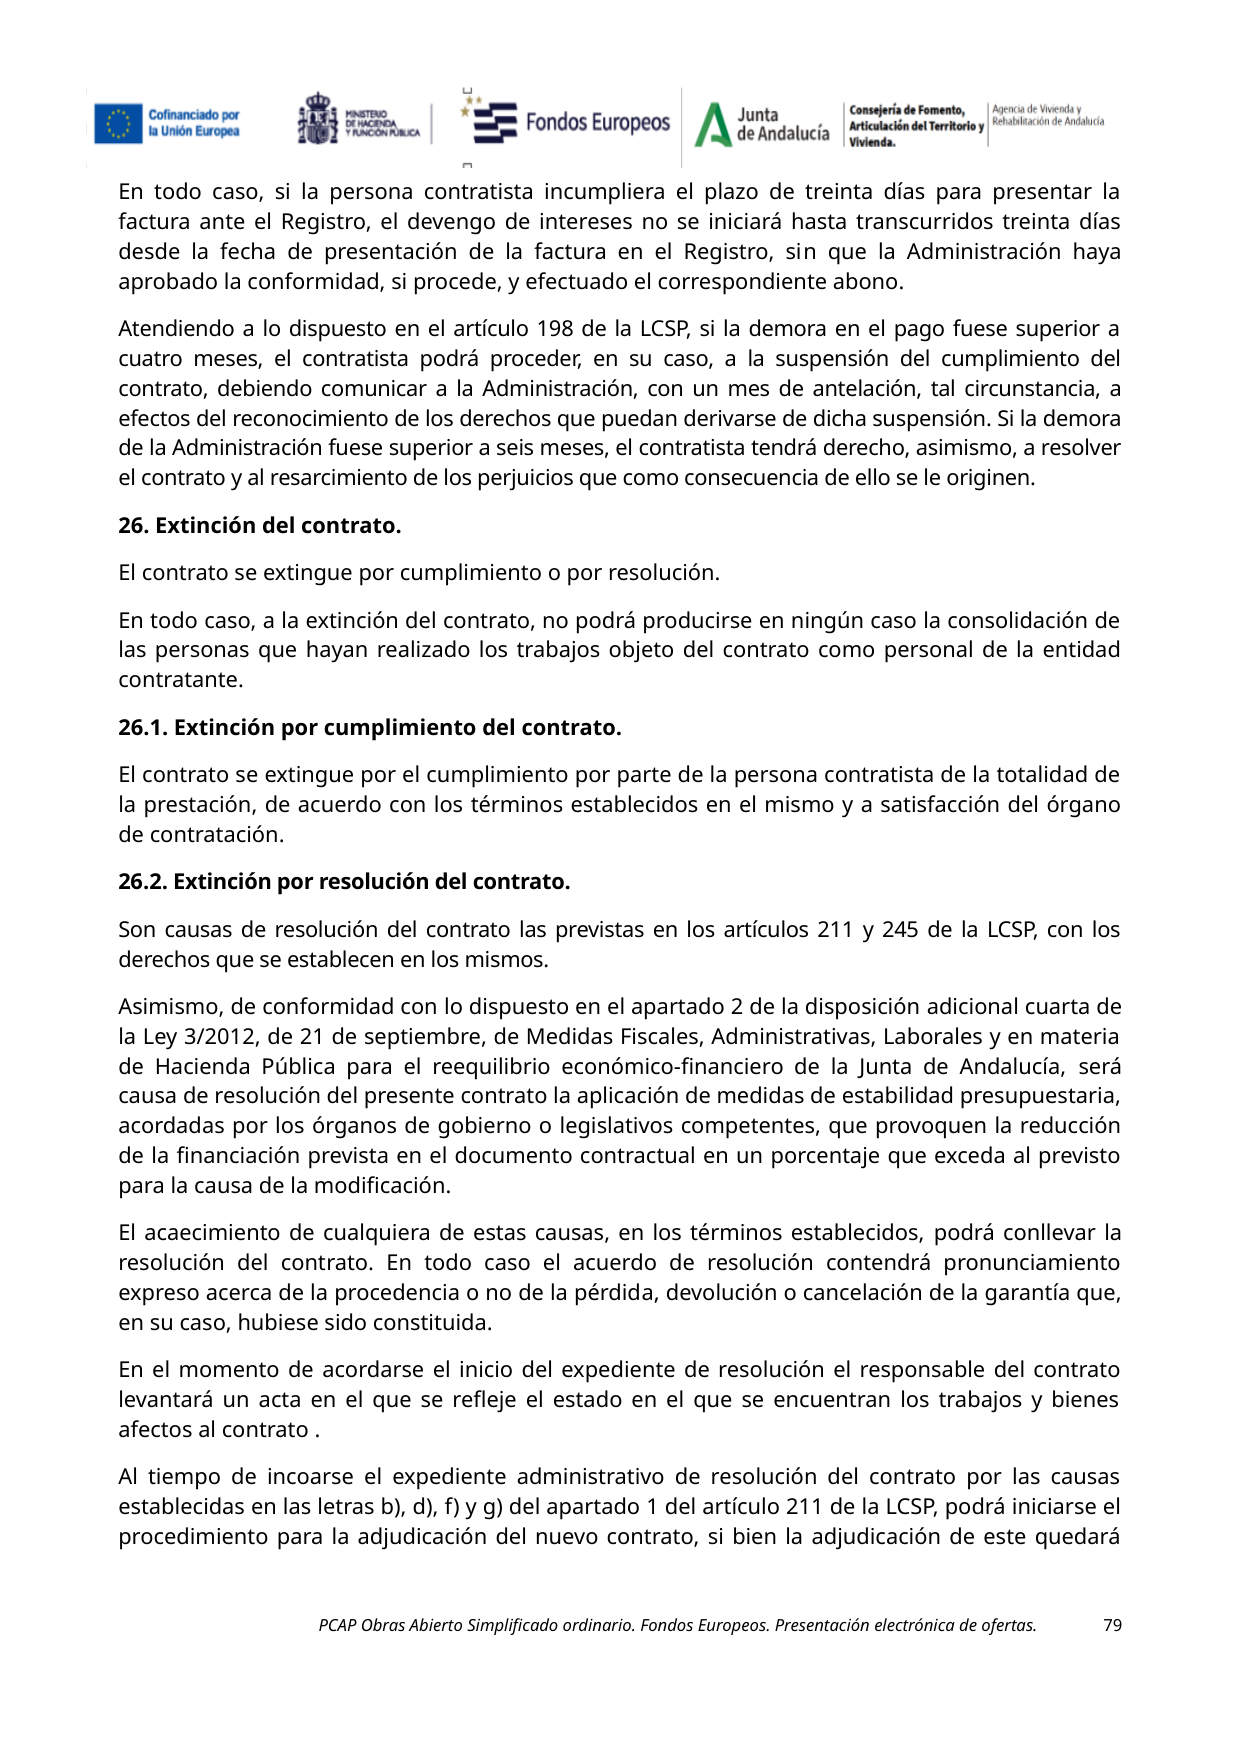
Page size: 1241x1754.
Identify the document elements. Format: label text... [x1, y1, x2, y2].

text El contrato se extingue por cumplimiento o por resolución. [118, 557, 1122, 587]
text El acaecimiento de cualquiera de estas causas, en los términos establecidos, podrá conllevar la resolución del contrato. En todo caso el acuerdo de resolución contendrá pronunciamiento expreso acerca de la procedencia o no de la pérdida, devolución o cancelación de la garantía que, en su caso, hubiese sido constituida. [118, 1217, 1122, 1337]
picture [86, 84, 1118, 168]
text En el momento de acordarse el inicio del expediente de resolución el responsable del contrato levantará un acta en el que se refleje el estado en el que se encuentran los trabajos y bienes afectos al contrato . [118, 1354, 1122, 1444]
text Atendiendo a lo dispuesto en el artículo 198 de la LCSP, si la demora en el pago fuese superior a cuatro meses, el contratista podrá proceder, en su caso, a la suspensión del cumplimiento del contrato, debiendo comunicar a la Administración, con un mes de antelación, tal circunstancia, a efectos del reconocimiento de los derechos que puedan derivarse de dicha suspensión. Si la demora de la Administración fuese superior a seis meses, el contratista tendrá derecho, asimismo, a resolver el contrato y al resarcimiento de los perjuicios que como consecuencia de ello se le originen. [118, 313, 1122, 492]
subtitle 26.2. Extinción por resolución del contrato. [118, 866, 1122, 896]
text El contrato se extingue por el cumplimiento por parte de la persona contratista de la totalidad de la prestación, de acuerdo con los términos establecidos en el mismo y a satisfacción del órgano de contratación. [118, 759, 1122, 849]
text Asimismo, de conformidad con lo dispuesto en el apartado 2 de la disposición adicional cuarta de la Ley 3/2012, de 21 de septiembre, de Medidas Fiscales, Administrativas, Laborales y en materia de Hacienda Pública para el reequilibrio económico-financiero de la Junta de Andalucía, será causa de resolución del presente contrato la aplicación de medidas de estabilidad presupuestaria, acordadas por los órganos de gobierno o legislativos competentes, que provoquen la reducción de la financiación prevista en el documento contractual en un porcentaje que exceda al previsto para la causa de la modificación. [118, 991, 1122, 1200]
text Son causas de resolución del contrato las previstas en los artículos 211 y 245 de la LCSP, con los derechos que se establecen en los mismos. [118, 914, 1122, 973]
text En todo caso, a la extinción del contrato, no podrá producirse en ningún caso la consolidación de las personas que hayan realizado los trabajos objeto del contrato como personal de la entidad contratante. [118, 605, 1122, 694]
text Al tiempo de incoarse el expediente administrativo de resolución del contrato por las causas establecidas en las letras b), d), f) y g) del apartado 1 del artículo 211 de la LCSP, podrá iniciarse el procedimiento para la adjudicación del nuevo contrato, si bien la adjudicación de este quedará [118, 1461, 1122, 1551]
text En todo caso, si la persona contratista incumpliera el plazo de treinta días para presentar la factura ante el Registro, el devengo de intereses no se iniciará hasta transcurridos treinta días desde la fecha de presentación de la factura en el Registro, sin que la Administración haya aprobado la conformidad, si procede, y efectuado el correspondiente abono. [118, 176, 1122, 296]
subtitle 26.1. Extinción por cumplimiento del contrato. [118, 712, 1122, 742]
subtitle 26. Extinción del contrato. [118, 510, 1122, 539]
